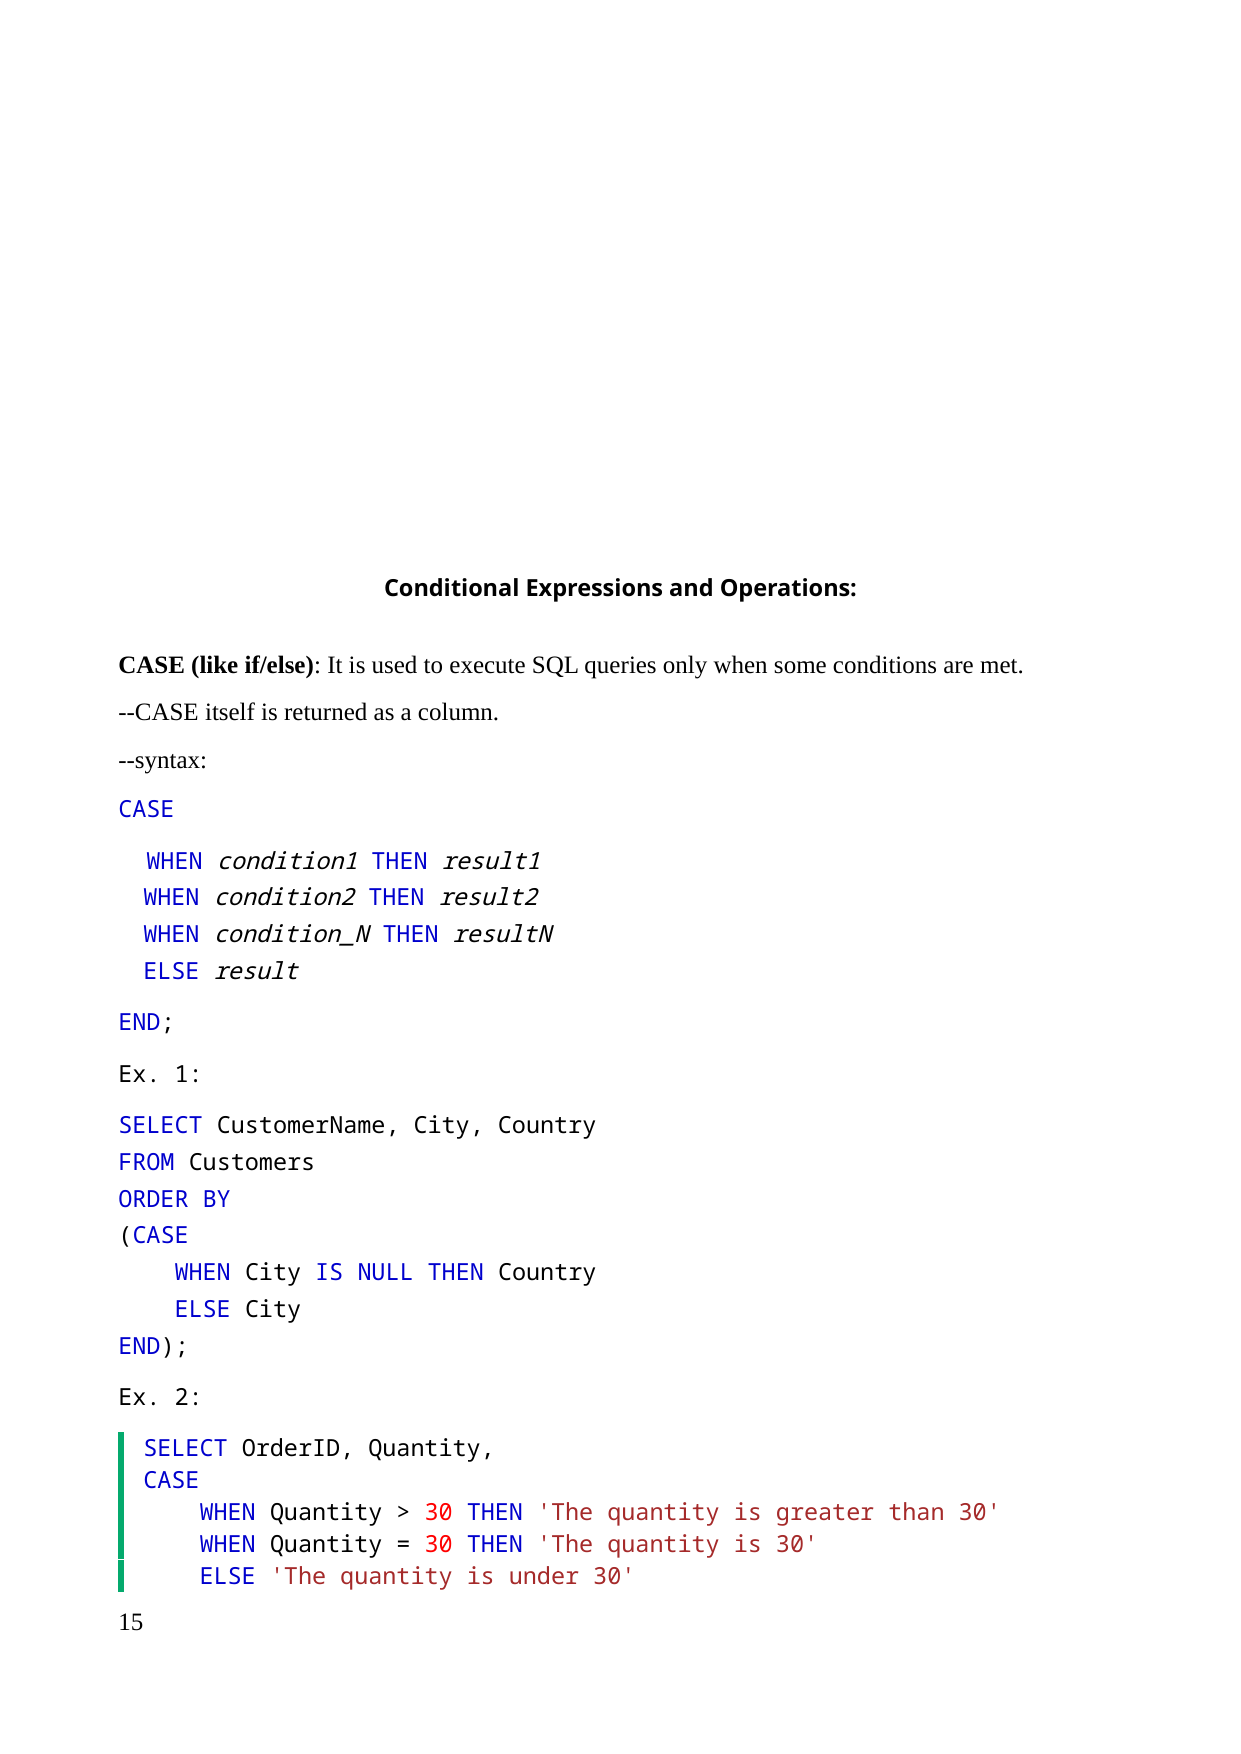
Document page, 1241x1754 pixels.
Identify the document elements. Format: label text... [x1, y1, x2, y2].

text --syntax: [118, 745, 1122, 774]
text CASE (like if/else): It is used to execute SQL queries only when some conditions are met. [118, 650, 1122, 678]
text WHEN condition1 THEN result1 WHEN condition2 THEN result2 WHEN condition_N THEN resultN ELSE result [118, 844, 1122, 986]
text END; [118, 1006, 1122, 1038]
text CASE [118, 793, 1122, 824]
text Conditional Expressions and Operations: [118, 571, 1122, 603]
text SELECT CustomerName, City, Country FROM Customers ORDER BY (CASE WHEN City IS NULL THEN Country ELSE City END); [118, 1108, 1122, 1361]
text --CASE itself is returned as a column. [118, 697, 1122, 726]
text Ex. 1: [118, 1057, 1122, 1089]
text Ex. 2: [118, 1380, 1122, 1412]
text SELECT OrderID, Quantity, CASE WHEN Quantity > 30 THEN 'The quantity is greater than 30' WHEN Quantity = 30 THEN 'The quantity is 30' ELSE 'The quantity is under 30' [119, 1432, 1122, 1592]
